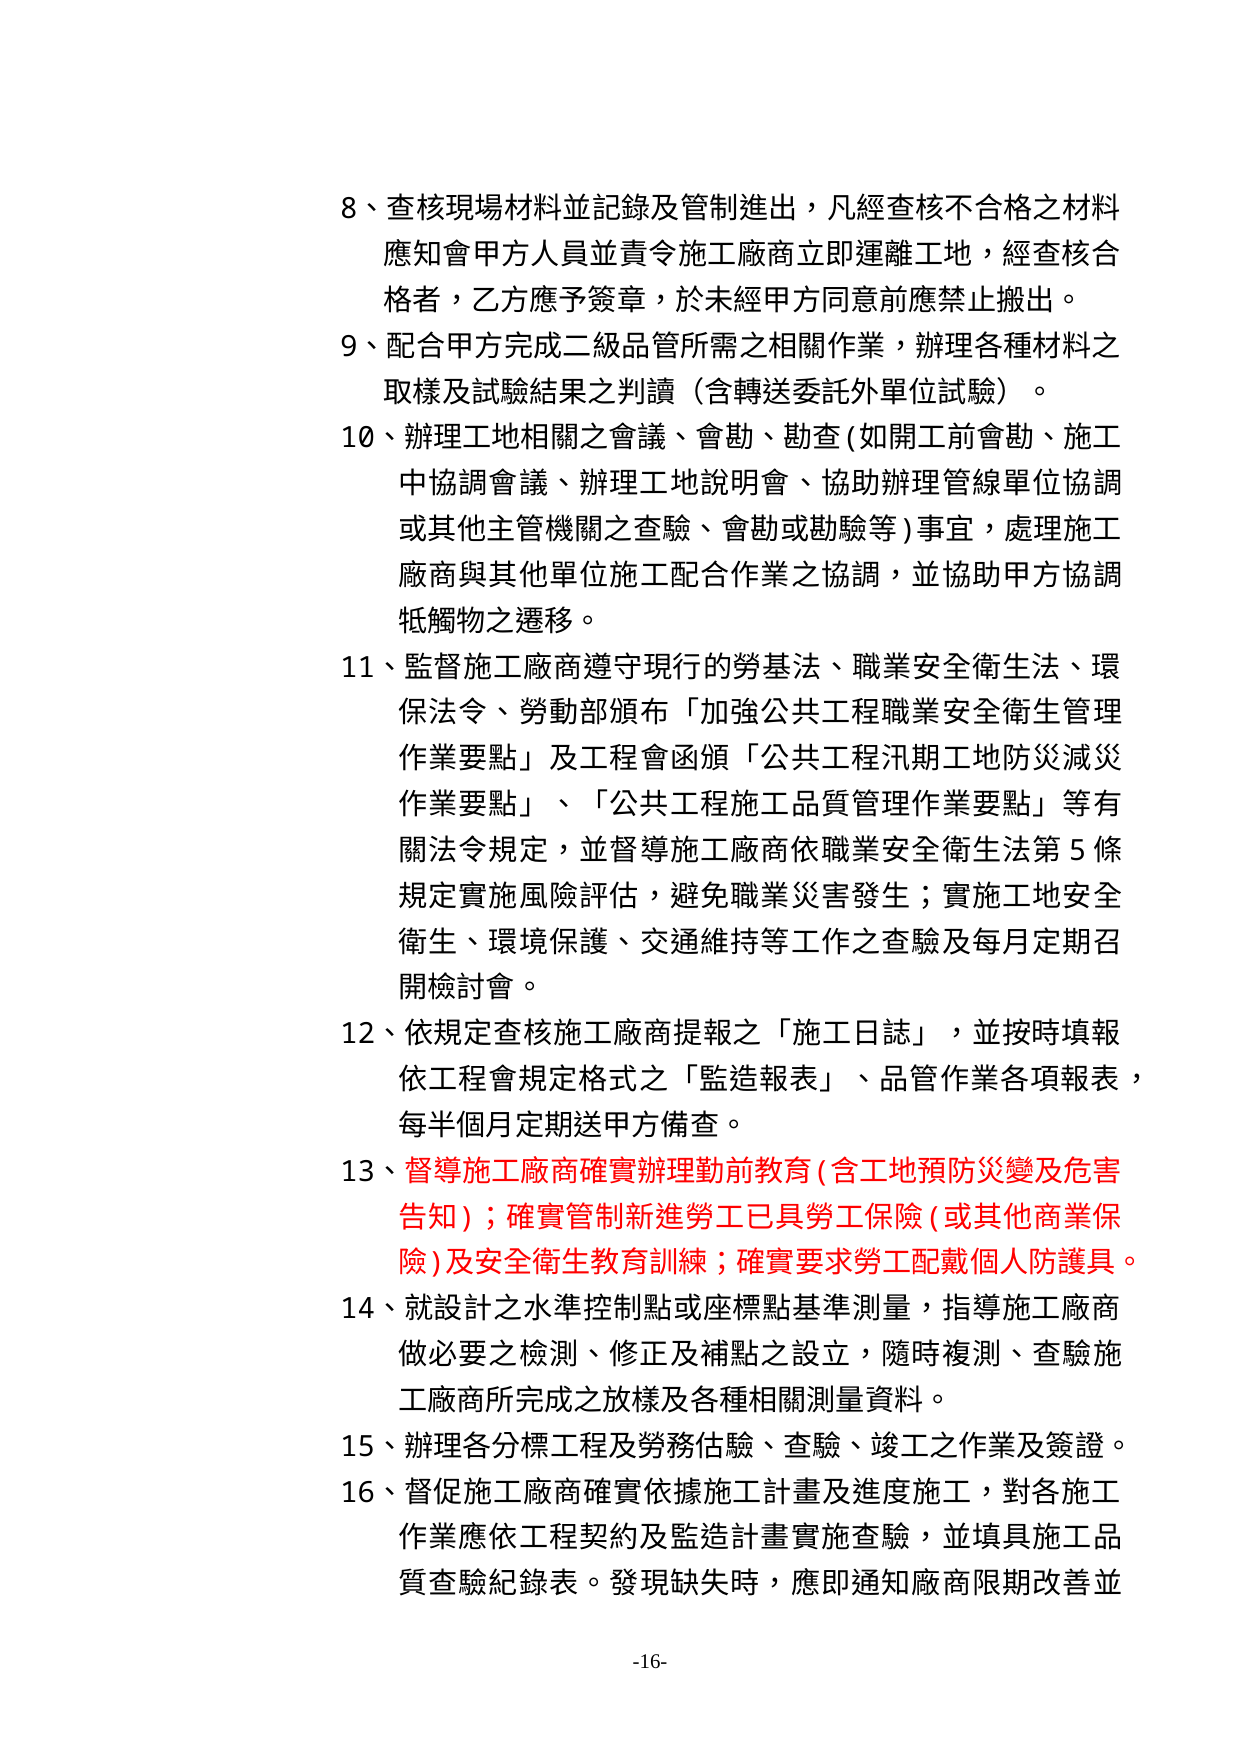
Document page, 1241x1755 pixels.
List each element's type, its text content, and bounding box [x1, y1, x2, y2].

list 依規定查核施工廠商提報之「施工日誌」，並按時填報依工程會規定格式之「監造報表」、品管作業各項報表，每半個月定期送甲方備查。 [340, 1007, 1122, 1144]
list 督促施工廠商確實依據施工計畫及進度施工，對各施工作業應依工程契約及監造計畫實施查驗，並填具施工品質查驗紀錄表。發現缺失時，應即通知廠商限期改善並 [340, 1465, 1122, 1603]
list 就設計之水準控制點或座標點基準測量，指導施工廠商做必要之檢測、修正及補點之設立，隨時複測、查驗施工廠商所完成之放樣及各種相關測量資料。 [340, 1282, 1122, 1419]
list 監督施工廠商遵守現行的勞基法、職業安全衛生法、環保法令、勞動部頒布「加強公共工程職業安全衛生管理作業要點」及工程會函頒「公共工程汛期工地防災減災作業要點」、「公共工程施工品質管理作業要點」等有關法令規定，並督導施工廠商依職業安全衛生法第5條規定實施風險評估，避免職業災害發生；實施工地安全衛生、環境保護、交通維持等工作之查驗及每月定期召開檢討會。 [340, 640, 1122, 1007]
list 查核現場材料並記錄及管制進出，凡經查核不合格之材料應知會甲方人員並責令施工廠商立即運離工地，經查核合格者，乙方應予簽章，於未經甲方同意前應禁止搬出。 [340, 182, 1122, 319]
list 配合甲方完成二級品管所需之相關作業，辦理各種材料之取樣及試驗結果之判讀（含轉送委託外單位試驗）。 [340, 319, 1122, 411]
list 辦理各分標工程及勞務估驗、查驗、竣工之作業及簽證。 [340, 1419, 1122, 1465]
list 辦理工地相關之會議、會勘、勘查(如開工前會勘、施工中協調會議、辦理工地說明會、協助辦理管線單位協調或其他主管機關之查驗、會勘或勘驗等)事宜，處理施工廠商與其他單位施工配合作業之協調，並協助甲方協調牴觸物之遷移。 [340, 411, 1122, 640]
list 督導施工廠商確實辦理勤前教育(含工地預防災變及危害告知)；確實管制新進勞工已具勞工保險(或其他商業保險)及安全衛生教育訓練；確實要求勞工配戴個人防護具。 [340, 1144, 1122, 1282]
